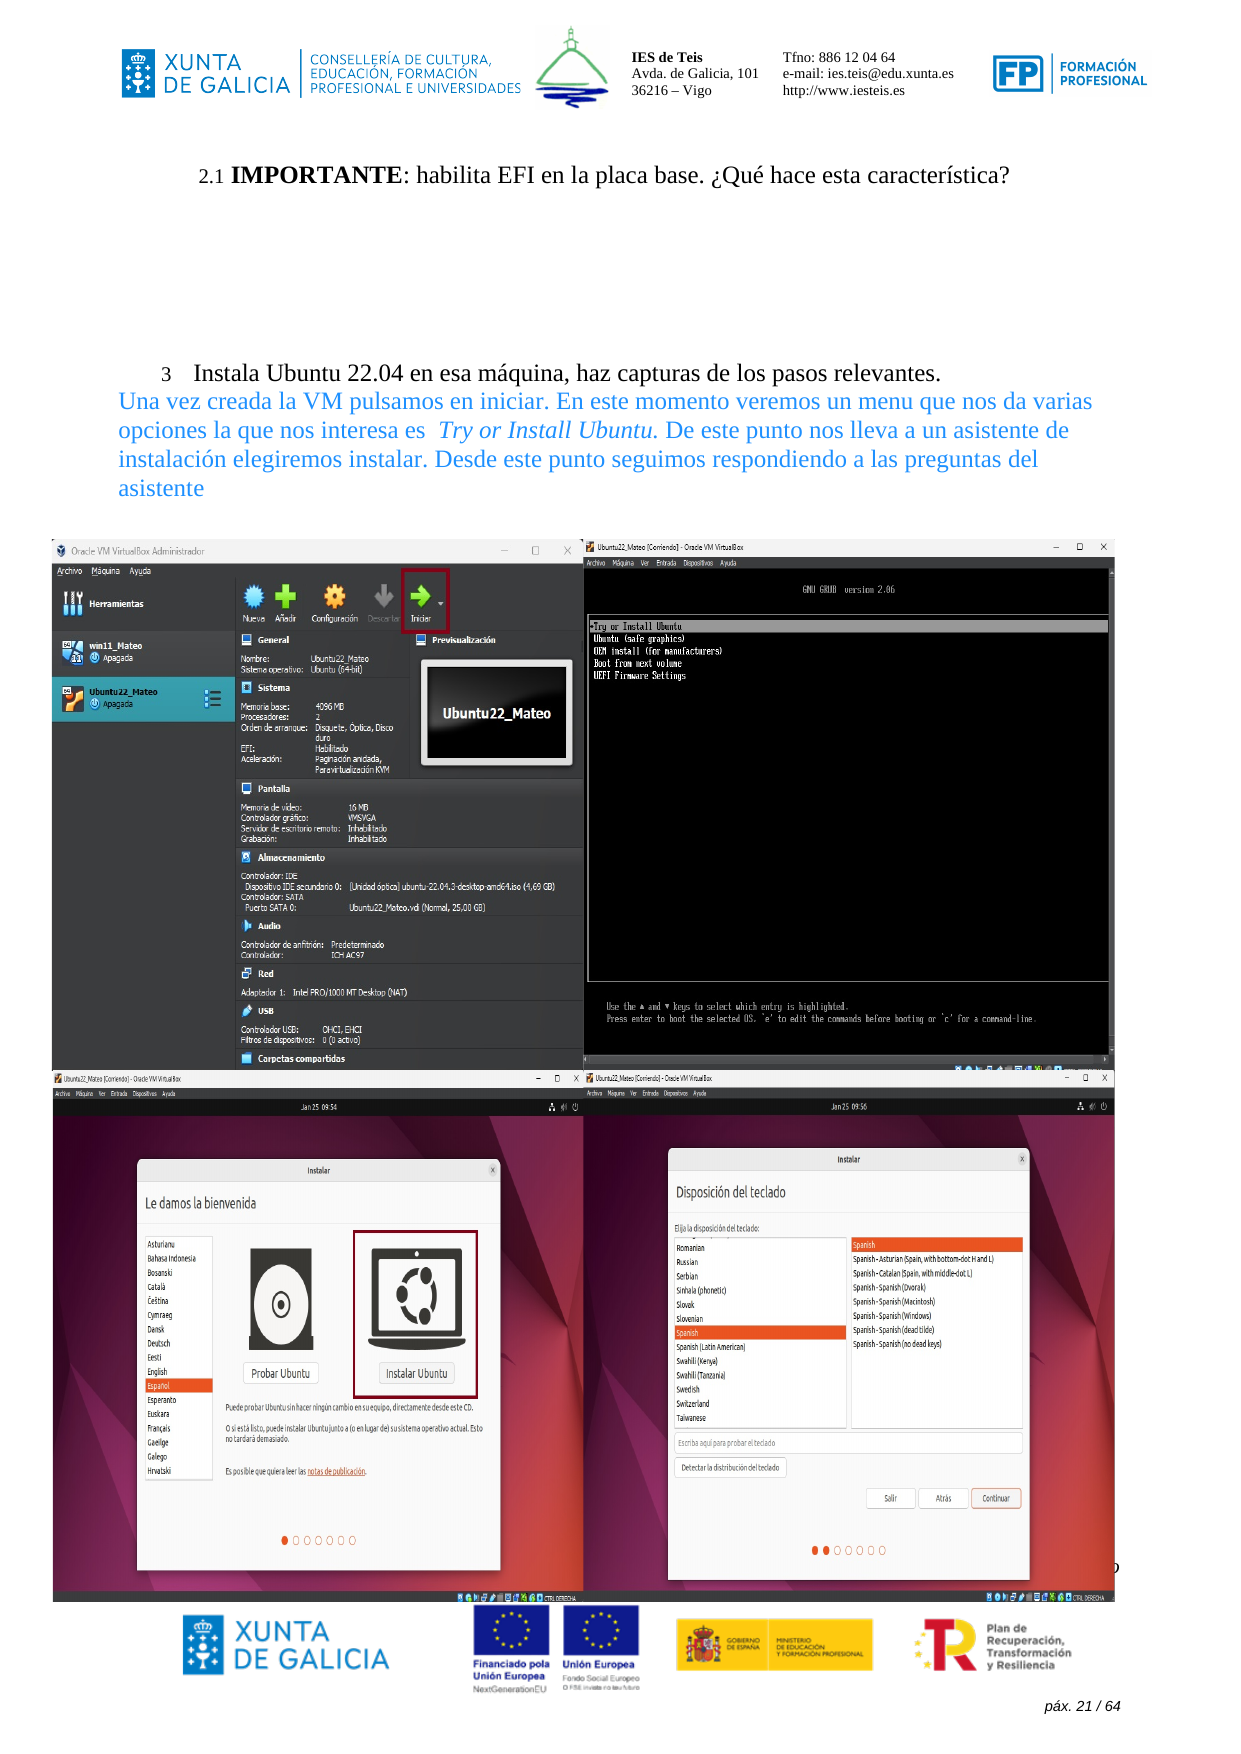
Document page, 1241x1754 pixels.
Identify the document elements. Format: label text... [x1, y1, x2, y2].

picture [121, 49, 521, 98]
text Una vez creada la VM pulsamos en iniciar. En este momento veremos un menu que nos da varias opciones la que nos interesa es Try or Install Ubuntu. De este punto nos lleva a un asistente de instalación elegiremos instalar. Desde este punto seguimos respondiendo a las preguntas del asistente [118, 386, 1122, 501]
picture [989, 50, 1153, 97]
picture [51, 539, 1115, 1700]
list Instala Ubuntu 22.04 en esa máquina, haz capturas de los pasos relevantes. [156, 358, 1122, 386]
picture [534, 25, 611, 110]
list IMPORTANTE: habilita EFI en la placa base. ¿Qué hace esta característica? [193, 160, 1122, 189]
